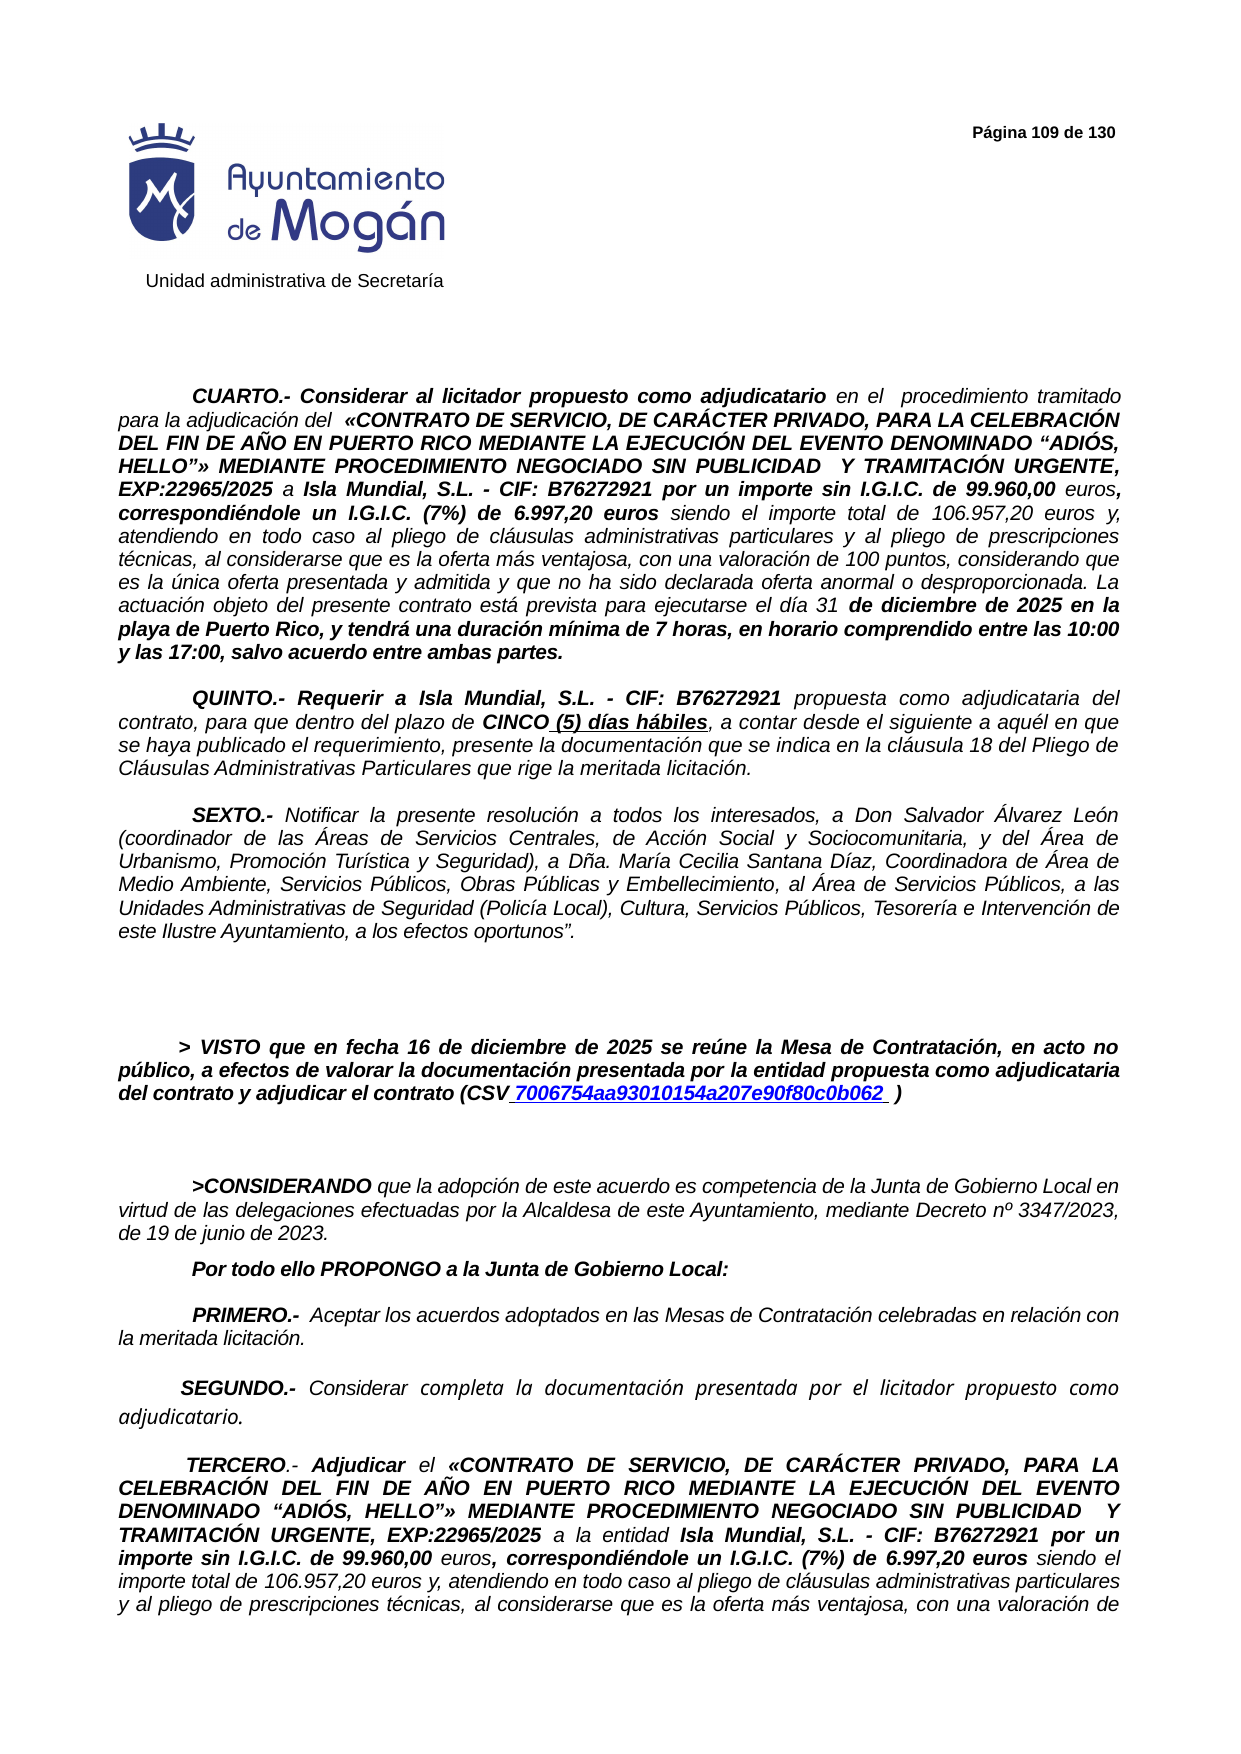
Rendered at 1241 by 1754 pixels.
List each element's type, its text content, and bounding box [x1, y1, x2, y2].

text >CONSIDERANDO que la adopción de este acuerdo es competencia de la Junta de Gobierno Local en virtud de las delegaciones efectuadas por la Alcaldesa de este Ayuntamiento, mediante Decreto nº 3347/2023, de 19 de junio de 2023. [118, 1175, 1122, 1245]
text TERCERO.- Adjudicar el «CONTRATO DE SERVICIO, DE CARÁCTER PRIVADO, PARA LA CELEBRACIÓN DEL FIN DE AÑO EN PUERTO RICO MEDIANTE LA EJECUCIÓN DEL EVENTO DENOMINADO “ADIÓS, HELLO”» MEDIANTE PROCEDIMIENTO NEGOCIADO SIN PUBLICIDAD Y TRAMITACIÓN URGENTE, EXP:22965/2025 a la entidad Isla Mundial, S.L. - CIF: B76272921 por un importe sin I.G.I.C. de 99.960,00 euros, correspondiéndole un I.G.I.C. (7%) de 6.997,20 euros siendo el importe total de 106.957,20 euros y, atendiendo en todo caso al pliego de cláusulas administrativas particulares y al pliego de prescripciones técnicas, al considerarse que es la oferta más ventajosa, con una valoración de [118, 1453, 1122, 1616]
text CUARTO.- Considerar al licitador propuesto como adjudicatario en el procedimiento tramitado para la adjudicación del «CONTRATO DE SERVICIO, DE CARÁCTER PRIVADO, PARA LA CELEBRACIÓN DEL FIN DE AÑO EN PUERTO RICO MEDIANTE LA EJECUCIÓN DEL EVENTO DENOMINADO “ADIÓS, HELLO”» MEDIANTE PROCEDIMIENTO NEGOCIADO SIN PUBLICIDAD Y TRAMITACIÓN URGENTE, EXP:22965/2025 a Isla Mundial, S.L. - CIF: B76272921 por un importe sin I.G.I.C. de 99.960,00 euros, correspondiéndole un I.G.I.C. (7%) de 6.997,20 euros siendo el importe total de 106.957,20 euros y, atendiendo en todo caso al pliego de cláusulas administrativas particulares y al pliego de prescripciones técnicas, al considerarse que es la oferta más ventajosa, con una valoración de 100 puntos, considerando que es la única oferta presentada y admitida y que no ha sido declarada oferta anormal o desproporcionada. La actuación objeto del presente contrato está prevista para ejecutarse el día 31 de diciembre de 2025 en la playa de Puerto Rico, y tendrá una duración mínima de 7 horas, en horario comprendido entre las 10:00 y las 17:00, salvo acuerdo entre ambas partes. [118, 385, 1122, 664]
text Por todo ello PROPONGO a la Junta de Gobierno Local: [118, 1257, 1122, 1281]
text SEGUNDO.- Considerar completa la documentación presentada por el licitador propuesto como adjudicatario. [118, 1373, 1122, 1430]
text > VISTO que en fecha 16 de diciembre de 2025 se reúne la Mesa de Contratación, en acto no público, a efectos de valorar la documentación presentada por la entidad propuesta como adjudicataria del contrato y adjudicar el contrato (CSV 7006754aa93010154a207e90f80c0b062 ) [118, 1035, 1122, 1105]
text SEXTO.- Notificar la presente resolución a todos los interesados, a Don Salvador Álvarez León (coordinador de las Áreas de Servicios Centrales, de Acción Social y Sociocomunitaria, y del Área de Urbanismo, Promoción Turística y Seguridad), a Dña. María Cecilia Santana Díaz, Coordinadora de Área de Medio Ambiente, Servicios Públicos, Obras Públicas y Embellecimiento, al Área de Servicios Públicos, a las Unidades Administrativas de Seguridad (Policía Local), Cultura, Servicios Públicos, Tesorería e Intervención de este Ilustre Ayuntamiento, a los efectos oportunos”. [118, 803, 1122, 942]
picture [128, 123, 445, 259]
text QUINTO.- Requerir a Isla Mundial, S.L. - CIF: B76272921 propuesta como adjudicataria del contrato, para que dentro del plazo de CINCO (5) días hábiles, a contar desde el siguiente a aquél en que se haya publicado el requerimiento, presente la documentación que se indica en la cláusula 18 del Pliego de Cláusulas Administrativas Particulares que rige la meritada licitación. [118, 687, 1122, 780]
text PRIMERO.- Aceptar los acuerdos adoptados en las Mesas de Contratación celebradas en relación con la meritada licitación. [118, 1304, 1122, 1350]
